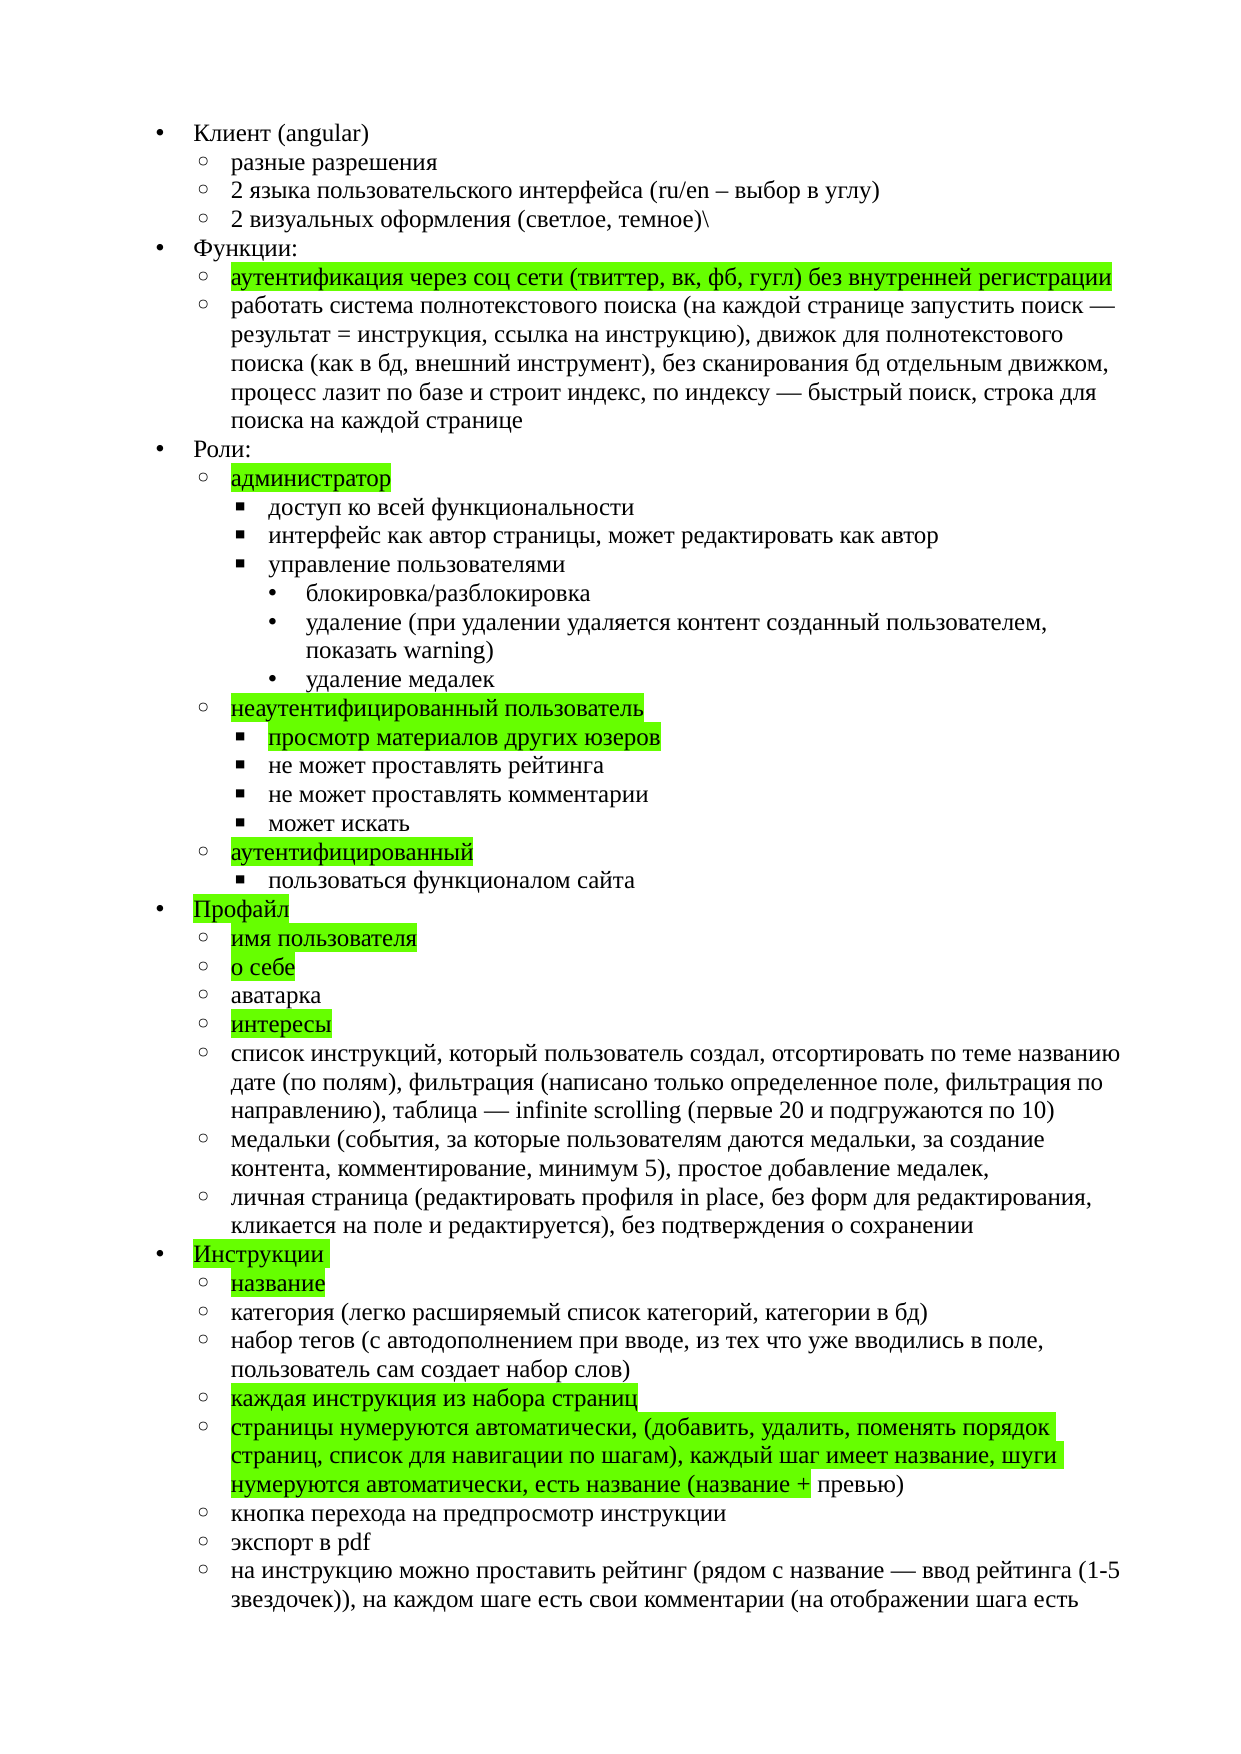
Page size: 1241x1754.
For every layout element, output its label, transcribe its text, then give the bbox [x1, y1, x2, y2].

list блокировка/разблокировка [268, 578, 1122, 607]
list не может проставлять комментарии [231, 779, 1122, 808]
list доступ ко всей функциональности [231, 492, 1122, 521]
list работать система полнотекстового поиска (на каждой странице запустить поиск — результат = инструкция, ссылка на инструкцию), движок для полнотекстового поиска (как в бд, внешний инструмент), без сканирования бд отдельным движком, процесс лазит по базе и строит индекс, по индексу — быстрый поиск, строка для поиска на каждой странице [193, 291, 1122, 434]
list список инструкций, который пользователь создал, отсортировать по теме названию дате (по полям), фильтрация (написано только определенное поле, фильтрация по направлению), таблица — infinite scrolling (первые 20 и подгружаются по 10) [193, 1038, 1122, 1124]
list неаутентифицированный пользователь [193, 693, 1122, 722]
list интерфейс как автор страницы, может редактировать как автор [231, 521, 1122, 549]
list удаление медалек [268, 664, 1122, 693]
list аватарка [193, 981, 1122, 1009]
list на инструкцию можно проставить рейтинг (рядом с название — ввод рейтинга (1-5 звездочек)), на каждом шаге есть свои комментарии (на отображении шага есть [193, 1556, 1122, 1613]
list просмотр материалов других юзеров [231, 722, 1122, 751]
list кнопка перехода на предпросмотр инструкции [193, 1498, 1122, 1527]
list Функции: [156, 233, 1122, 262]
list Профайл [156, 894, 1122, 923]
list не может проставлять рейтинга [231, 751, 1122, 779]
list управление пользователями [231, 549, 1122, 578]
list набор тегов (с автодополнением при вводе, из тех что уже вводились в поле, пользователь сам создает набор слов) [193, 1326, 1122, 1383]
list Инструкции [156, 1239, 1122, 1268]
list Роли: [156, 434, 1122, 463]
list имя пользователя [193, 923, 1122, 952]
list страницы нумеруются автоматически, (добавить, удалить, поменять порядок страниц, список для навигации по шагам), каждый шаг имеет название, шуги нумеруются автоматически, есть название (название + превью) [193, 1412, 1122, 1498]
list о себе [193, 952, 1122, 981]
list медальки (события, за которые пользователям даются медальки, за создание контента, комментирование, минимум 5), простое добавление медалек, [193, 1124, 1122, 1182]
list название [193, 1268, 1122, 1297]
list категория (легко расширяемый список категорий, категории в бд) [193, 1297, 1122, 1326]
list пользоваться функционалом сайта [231, 866, 1122, 894]
list разные разрешения [193, 147, 1122, 176]
list 2 визуальных оформления (светлое, темное)\ [193, 204, 1122, 233]
list личная страница (редактировать профиля in place, без форм для редактирования, кликается на поле и редактируется), без подтверждения о сохранении [193, 1182, 1122, 1239]
list удаление (при удалении удаляется контент созданный пользователем, показать warning) [268, 607, 1122, 664]
list аутентифицированный [193, 837, 1122, 866]
list экспорт в pdf [193, 1527, 1122, 1556]
list администратор [193, 463, 1122, 492]
list аутентификация через соц сети (твиттер, вк, фб, гугл) без внутренней регистрации [193, 262, 1122, 291]
list 2 языка пользовательского интерфейса (ru/en – выбор в углу) [193, 176, 1122, 204]
list каждая инструкция из набора страниц [193, 1383, 1122, 1412]
list Клиент (angular) [156, 118, 1122, 147]
list интересы [193, 1009, 1122, 1038]
list может искать [231, 808, 1122, 837]
